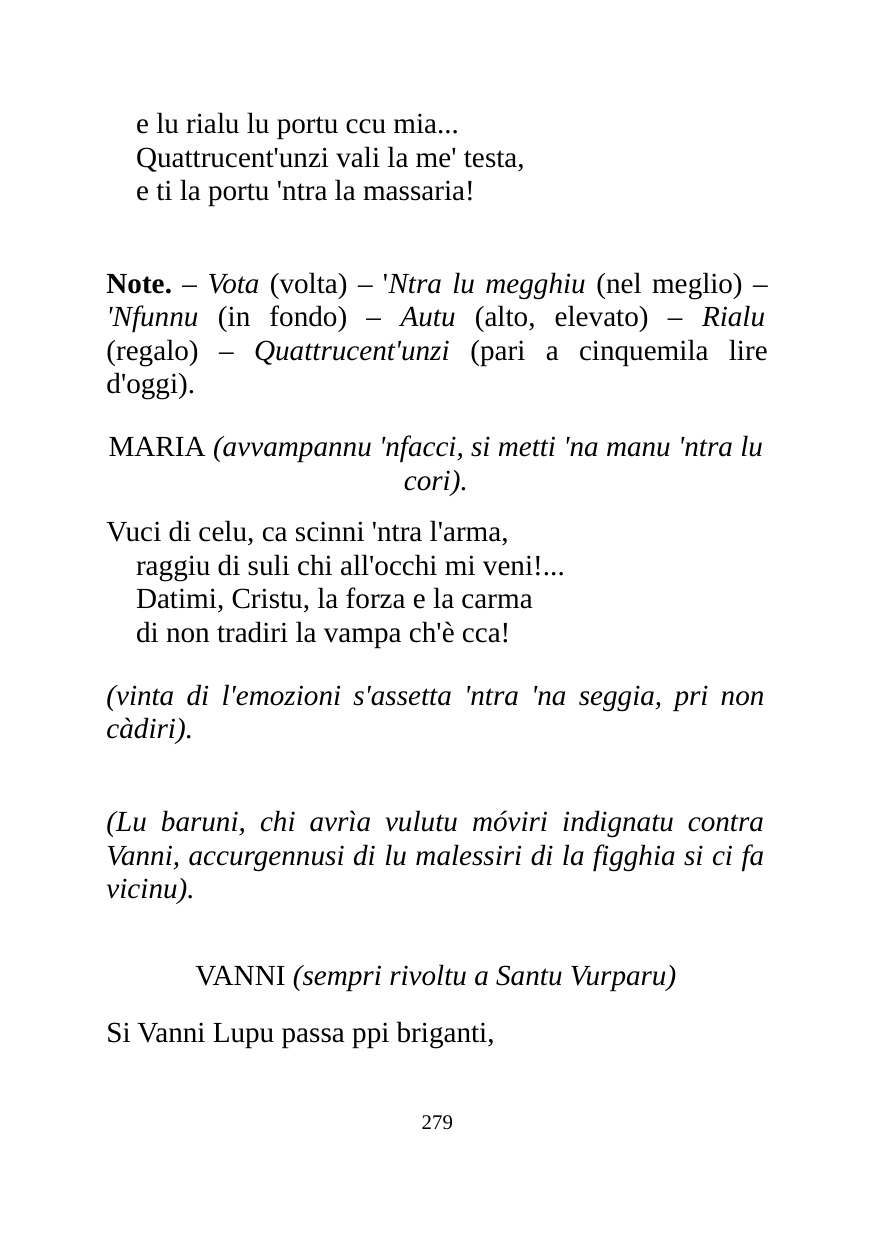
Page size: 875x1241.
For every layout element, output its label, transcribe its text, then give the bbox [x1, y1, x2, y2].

text MARIA (avvampannu 'nfacci, si metti 'na manu 'ntra lu cori). [106, 429, 768, 497]
text e lu rialu lu portu ccu mia... Quattrucent'unzi vali la me' testa, e ti la portu 'ntra la massaria! [106, 106, 768, 207]
text (vinta di l'emozioni s'assetta 'ntra 'na seggia, pri non càdiri). [106, 678, 768, 745]
text Note. – Vota (volta) – 'Ntra lu megghiu (nel meglio) – 'Nfunnu (in fondo) – Autu (alto, elevato) – Rialu (regalo) – Quattrucent'unzi (pari a cinquemila lire d'oggi). [106, 266, 768, 400]
text VANNI (sempri rivoltu a Santu Vurparu) [106, 958, 768, 991]
text Vuci di celu, ca scinni 'ntra l'arma, raggiu di suli chi all'occhi mi veni!... Datimi, Cristu, la forza e la carma di non tradiri la vampa ch'è cca! [106, 514, 768, 648]
text Si Vanni Lupu passa ppi briganti, [106, 1015, 768, 1048]
text (Lu baruni, chi avrìa vulutu móviri indignatu contra Vanni, accurgennusi di lu malessiri di la figghia si ci fa vicinu). [106, 804, 768, 905]
